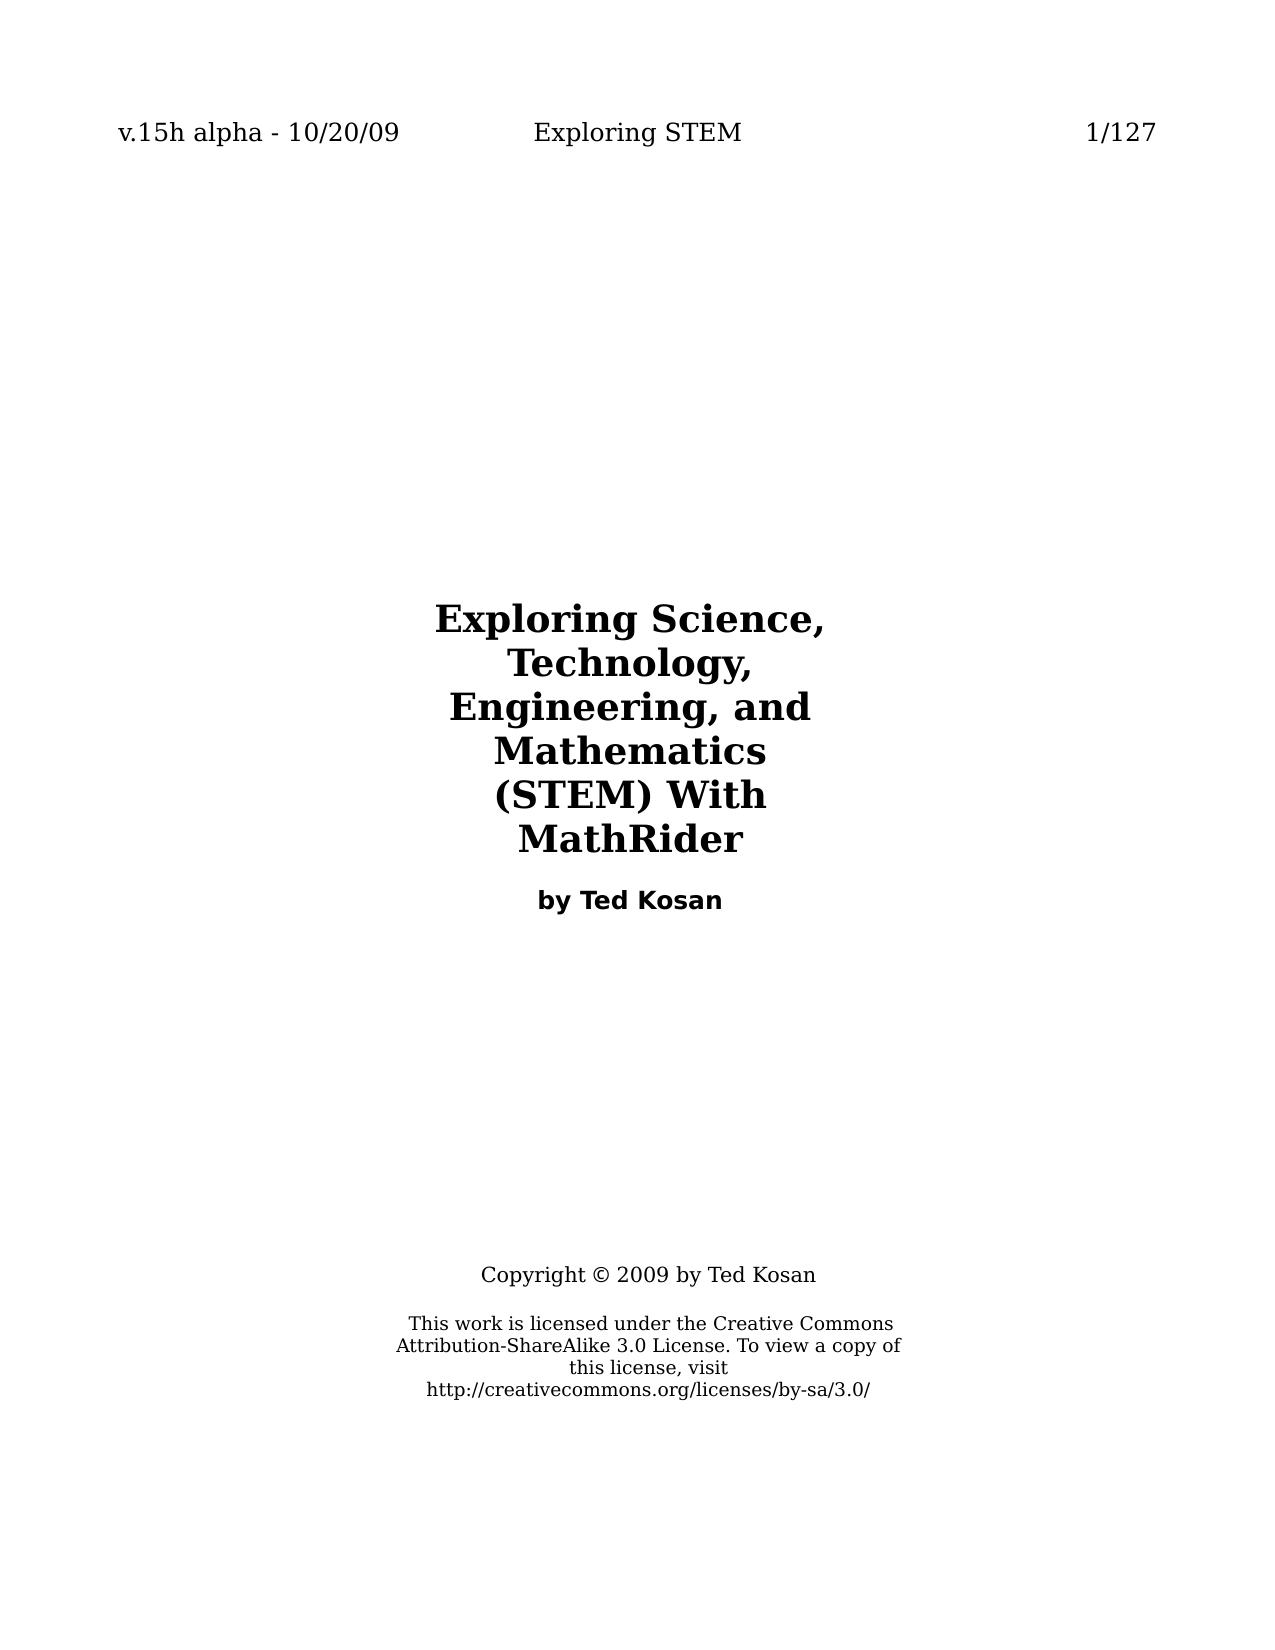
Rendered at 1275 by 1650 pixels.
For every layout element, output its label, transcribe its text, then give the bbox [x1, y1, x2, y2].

text Copyright © 2009 by Ted Kosan [382, 1260, 915, 1289]
text by Ted Kosan [427, 887, 832, 916]
text Exploring Science, Technology, Engineering, and Mathematics (STEM) With MathRider [427, 597, 832, 862]
text This work is licensed under the Creative Commons Attribution-ShareAlike 3.0 License. To view a copy of this license, visit http://creativecommons.org/licenses/by-sa/3.0/ [382, 1313, 915, 1401]
